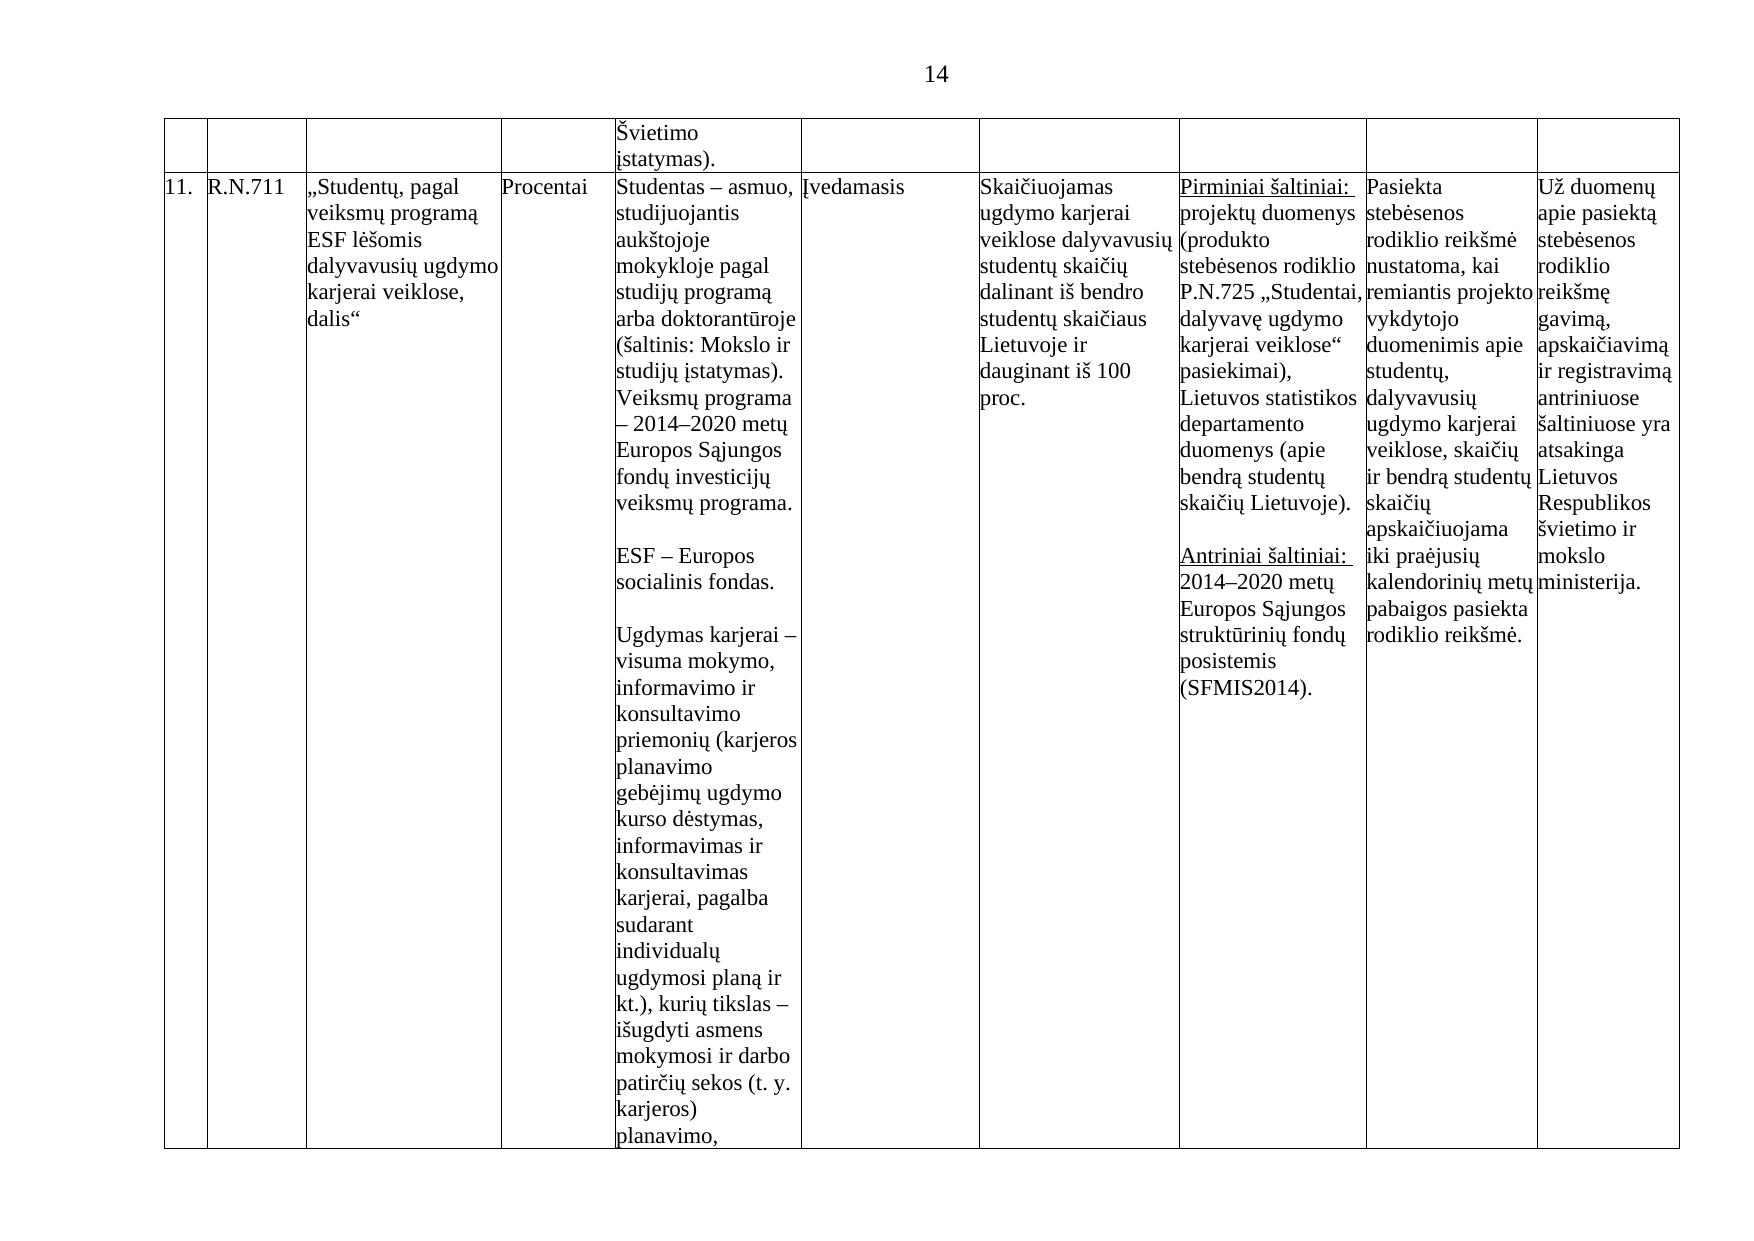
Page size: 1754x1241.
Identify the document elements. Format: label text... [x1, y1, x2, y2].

table_cell R.N.711 [208, 173, 306, 1148]
table_cell [208, 119, 306, 172]
table_cell Švietimo įstatymas). [616, 119, 801, 172]
table_cell [802, 119, 979, 172]
table_cell [1180, 119, 1366, 172]
table_cell [980, 119, 1179, 172]
table_cell Skaičiuojamas ugdymo karjerai veiklose dalyvavusių studentų skaičių dalinant iš bendro studentų skaičiaus Lietuvoje ir dauginant iš 100 proc. [980, 173, 1179, 1148]
table_cell [502, 119, 615, 172]
table_cell [1367, 119, 1537, 172]
table_cell 11. [165, 173, 207, 1148]
table_cell Pasiekta stebėsenos rodiklio reikšmė nustatoma, kai remiantis projekto vykdytojo duomenimis apie studentų, dalyvavusių ugdymo karjerai veiklose, skaičių ir bendrą studentų skaičių apskaičiuojama iki praėjusių kalendorinių metų pabaigos pasiekta rodiklio reikšmė. [1367, 173, 1537, 1148]
table_cell Procentai [502, 173, 615, 1148]
table_cell [165, 119, 207, 172]
table_cell „Studentų, pagal veiksmų programą ESF lėšomis dalyvavusių ugdymo karjerai veiklose, dalis“ [307, 173, 501, 1148]
table_cell Įvedamasis [802, 173, 979, 1148]
table_cell [1538, 119, 1679, 172]
table_cell [307, 119, 501, 172]
table_cell Už duomenų apie pasiektą stebėsenos rodiklio reikšmę gavimą, apskaičiavimą ir registravimą antriniuose šaltiniuose yra atsakinga Lietuvos Respublikos švietimo ir mokslo ministerija. [1538, 173, 1679, 1148]
table_cell Pirminiai šaltiniai: projektų duomenys (produkto stebėsenos rodiklio P.N.725 „Studentai, dalyvavę ugdymo karjerai veiklose“ pasiekimai), Lietuvos statistikos departamento duomenys (apie bendrą studentų skaičių Lietuvoje). Antriniai šaltiniai: 2014–2020 metų Europos Sąjungos struktūrinių fondų posistemis (SFMIS2014). [1180, 173, 1366, 1148]
table_cell Studentas – asmuo, studijuojantis aukštojoje mokykloje pagal studijų programą arba doktorantūroje (šaltinis: Mokslo ir studijų įstatymas). Veiksmų programa – 2014–2020 metų Europos Sąjungos fondų investicijų veiksmų programa. ESF – Europos socialinis fondas. Ugdymas karjerai – visuma mokymo, informavimo ir konsultavimo priemonių (karjeros planavimo gebėjimų ugdymo kurso dėstymas, informavimas ir konsultavimas karjerai, pagalba sudarant individualų ugdymosi planą ir kt.), kurių tikslas – išugdyti asmens mokymosi ir darbo patirčių sekos (t. y. karjeros) planavimo, [616, 173, 801, 1148]
